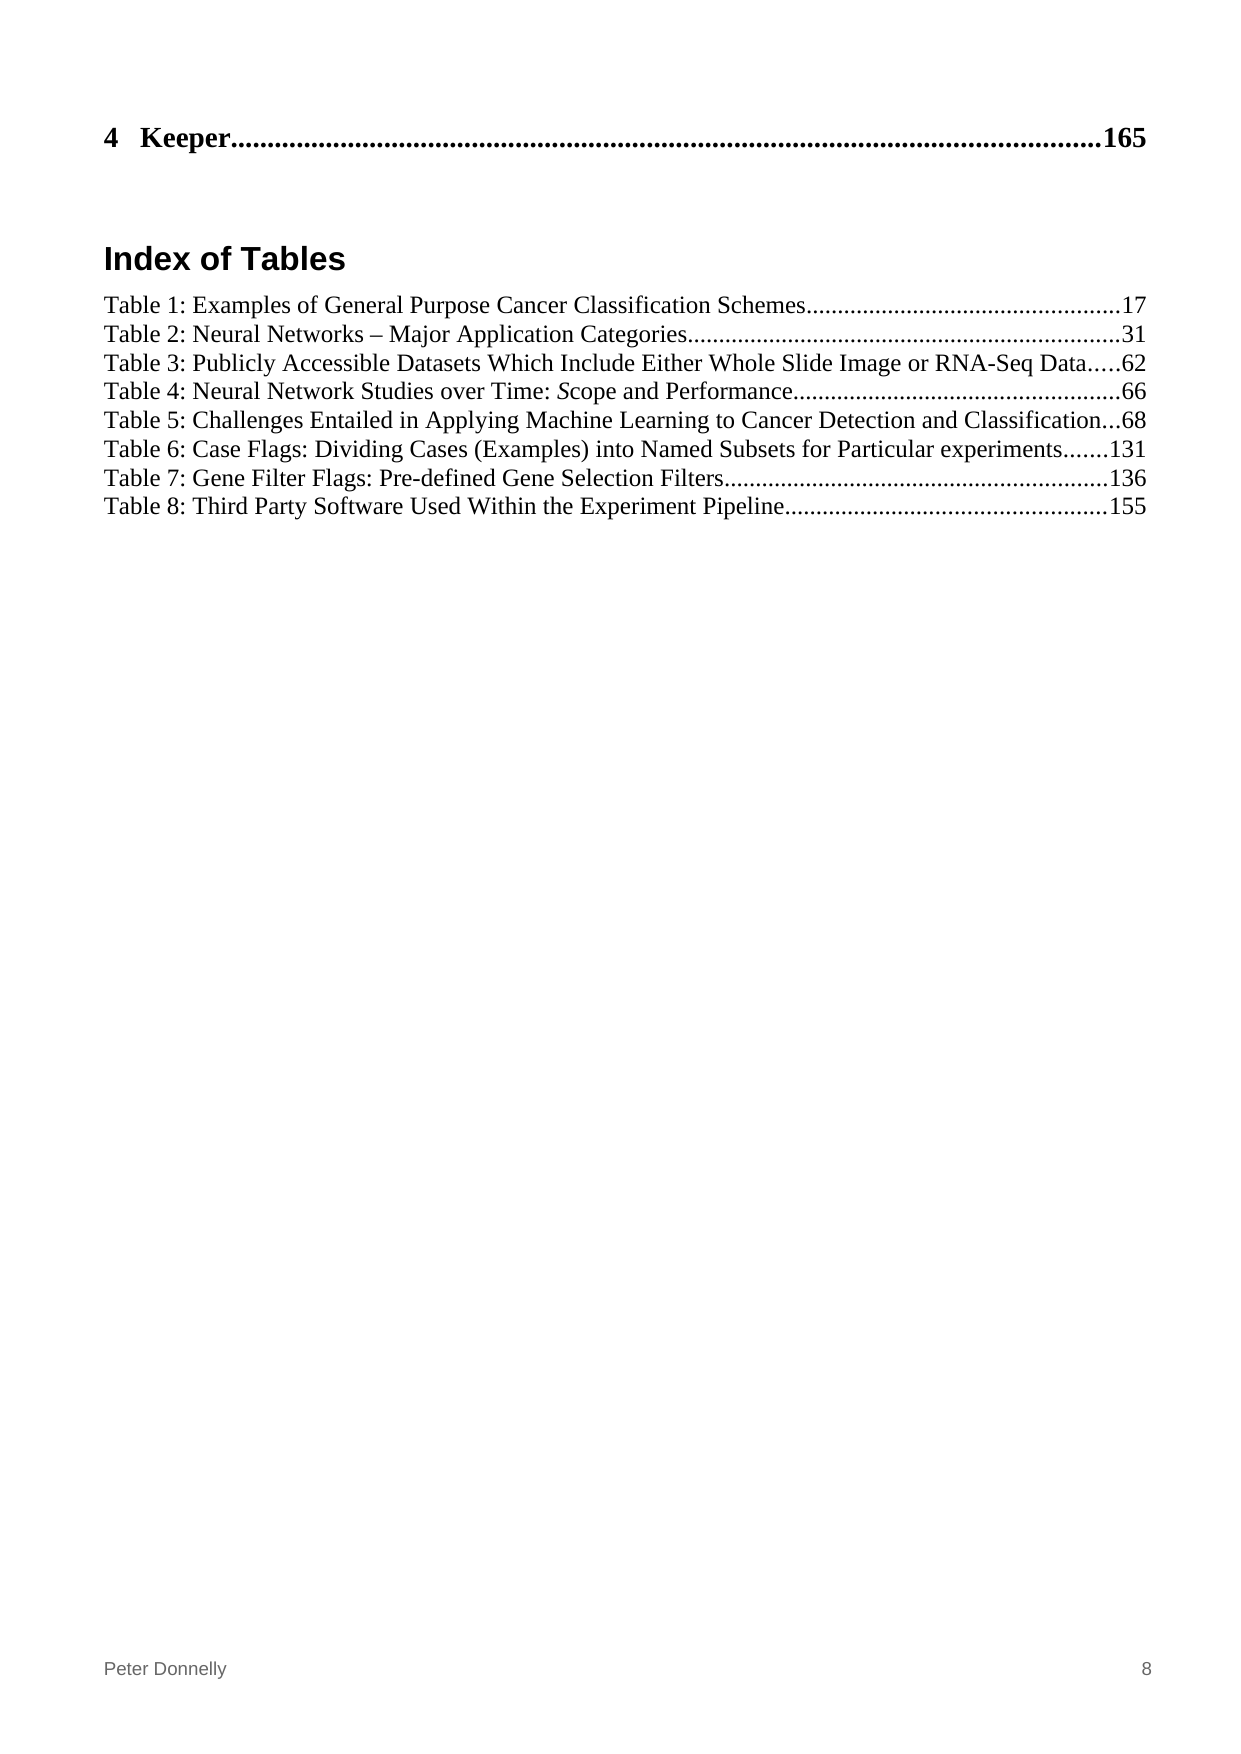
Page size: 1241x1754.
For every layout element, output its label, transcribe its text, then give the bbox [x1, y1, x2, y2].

text Table 8: Third Party Software Used Within the Experiment Pipeline 155 [103, 491, 1146, 520]
text Table 7: Gene Filter Flags: Pre-defined Gene Selection Filters 136 [103, 463, 1146, 491]
subtitle Index of Tables [103, 239, 1146, 278]
text Table 2: Neural Networks – Major Application Categories 31 [103, 319, 1146, 348]
text Table 1: Examples of General Purpose Cancer Classification Schemes 17 [103, 290, 1146, 319]
text Table 6: Case Flags: Dividing Cases (Examples) into Named Subsets for Particular experiments 131 [103, 434, 1146, 463]
text Table 3: Publicly Accessible Datasets Which Include Either Whole Slide Image or RNA-Seq Data 62 [103, 348, 1146, 376]
text 4 Keeper 165 [103, 120, 1146, 153]
text Table 4: Neural Network Studies over Time: Scope and Performance 66 [103, 376, 1146, 405]
text Table 5: Challenges Entailed in Applying Machine Learning to Cancer Detection and Classification 68 [103, 405, 1146, 434]
